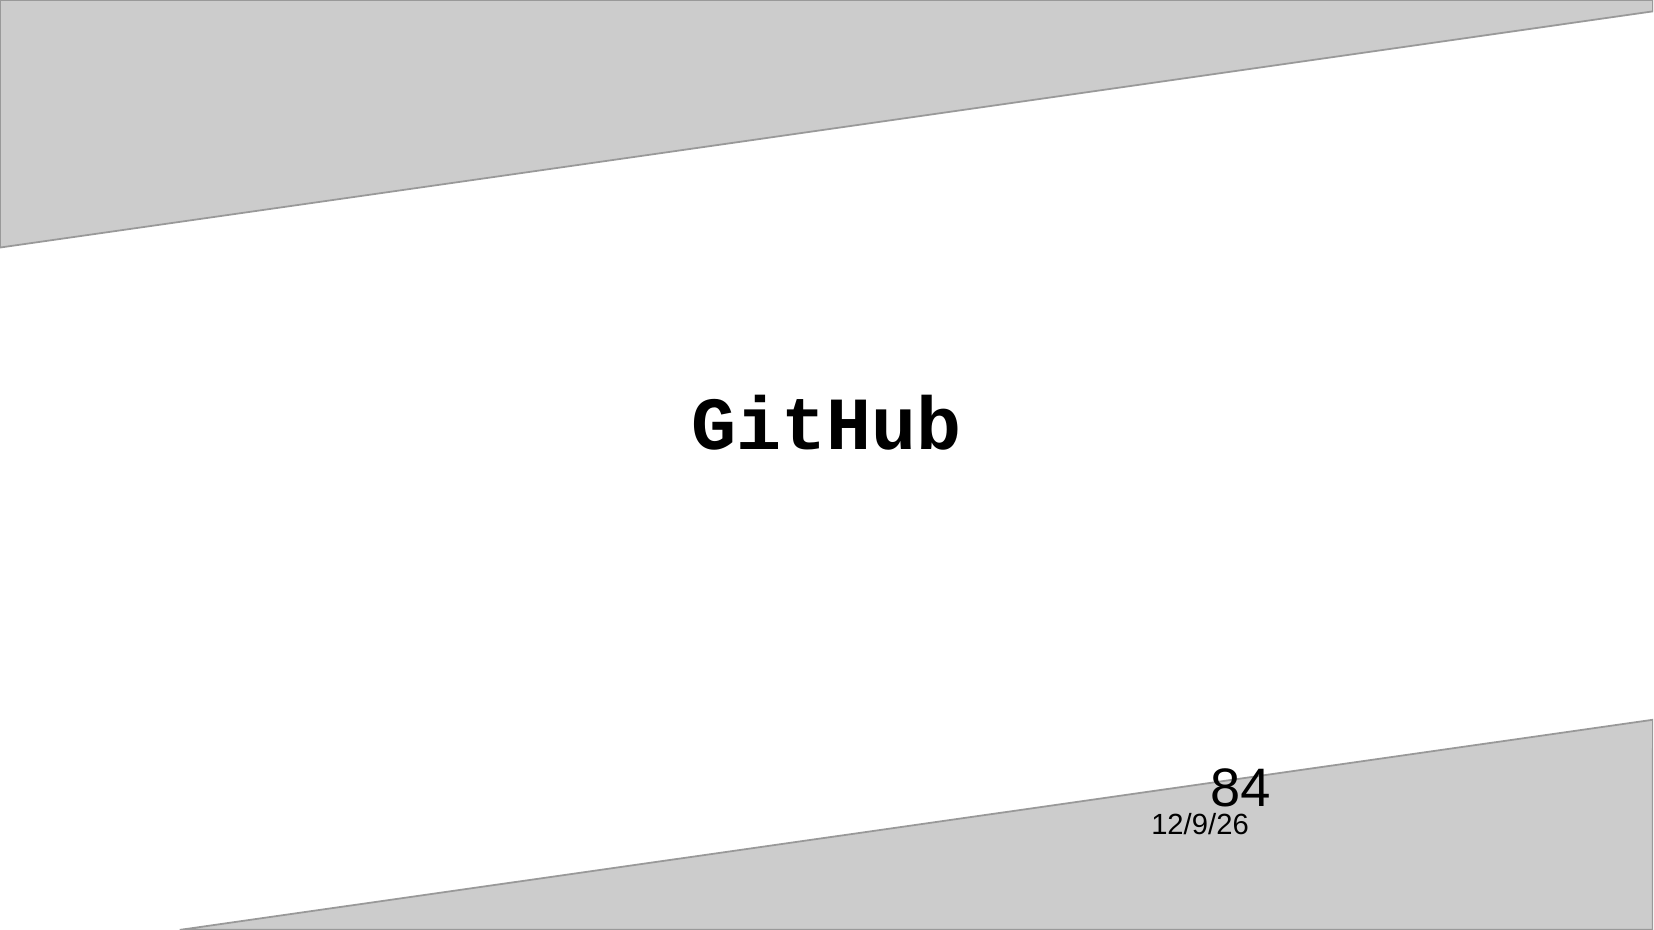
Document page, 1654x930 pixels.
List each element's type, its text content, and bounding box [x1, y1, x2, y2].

text_box 7/1/2023 [1151, 805, 1624, 871]
text_box [1210, 752, 1624, 817]
title GitHub [88, 374, 1565, 466]
